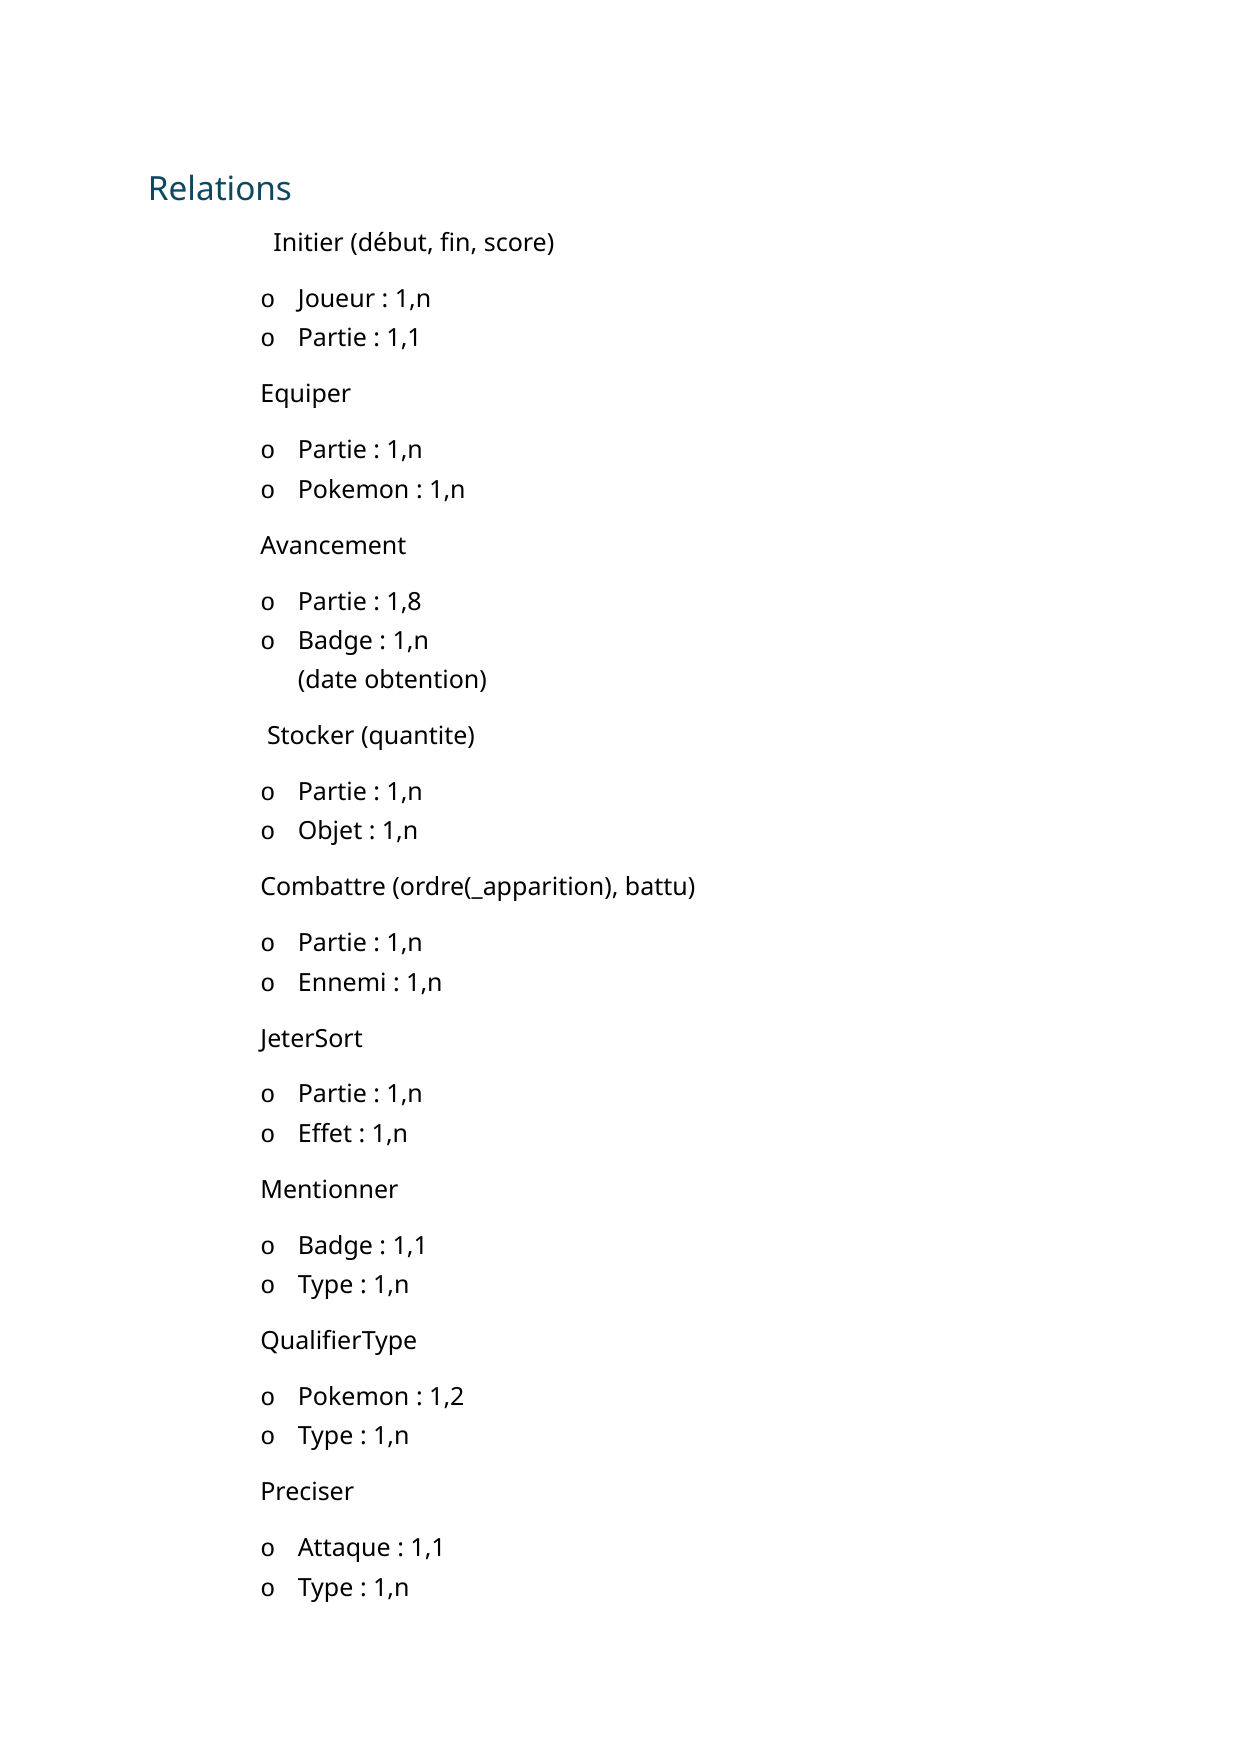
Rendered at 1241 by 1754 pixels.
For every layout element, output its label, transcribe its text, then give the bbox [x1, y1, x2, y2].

list Joueur : 1,n [260, 281, 1093, 315]
text Stocker (quantite) [148, 718, 1093, 752]
list Partie : 1,8 [260, 583, 1093, 617]
list Partie : 1,n [260, 432, 1093, 466]
text Avancement [260, 527, 1093, 561]
text Mentionner [260, 1171, 1093, 1206]
text Initier (début, fin, score) [148, 225, 1093, 259]
list Attaque : 1,1 [260, 1530, 1093, 1564]
text Preciser [260, 1474, 1093, 1508]
list Ennemi : 1,n [260, 964, 1093, 998]
list (date obtention) [298, 662, 1093, 696]
list Type : 1,n [260, 1418, 1093, 1452]
text JeterSort [260, 1020, 1093, 1054]
list Badge : 1,1 [260, 1227, 1093, 1262]
list Badge : 1,n [260, 622, 1093, 657]
list Type : 1,n [260, 1267, 1093, 1301]
list Pokemon : 1,2 [260, 1378, 1093, 1413]
list Objet : 1,n [260, 813, 1093, 847]
subtitle Relations [148, 164, 1093, 210]
list Pokemon : 1,n [260, 471, 1093, 506]
text Combattre (ordre(_apparition), battu) [186, 869, 1093, 903]
list Partie : 1,n [260, 1076, 1093, 1110]
list Partie : 1,1 [260, 320, 1093, 354]
text QualifierType [260, 1323, 1093, 1357]
text Equiper [260, 376, 1093, 410]
list Partie : 1,n [260, 773, 1093, 808]
list Partie : 1,n [260, 925, 1093, 959]
list Effet : 1,n [260, 1115, 1093, 1150]
list Type : 1,n [260, 1569, 1093, 1603]
